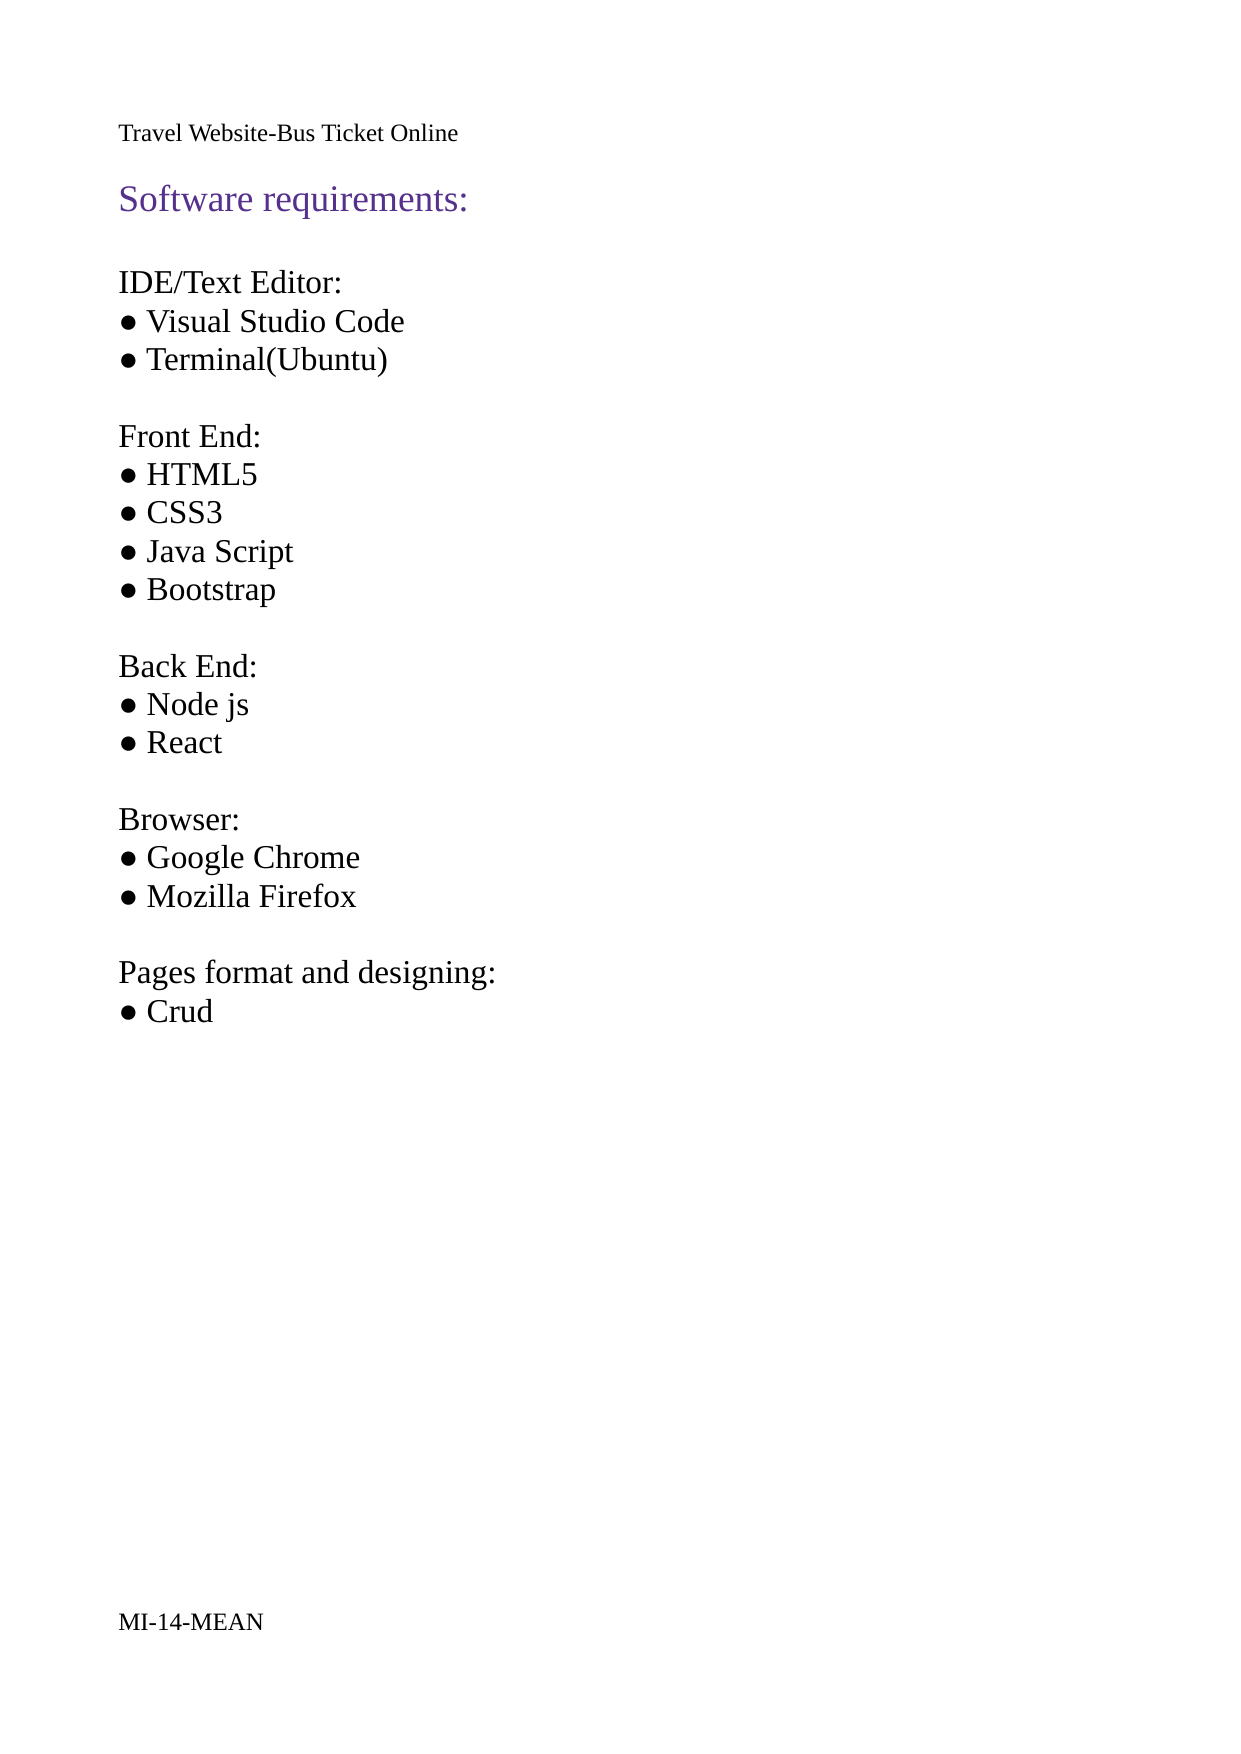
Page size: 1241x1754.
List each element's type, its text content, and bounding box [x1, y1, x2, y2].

text ● Crud [118, 991, 1122, 1029]
text ● Terminal(Ubuntu) [118, 339, 1122, 378]
text ● HTML5 [118, 454, 1122, 493]
text Front End: [118, 416, 1122, 454]
text ● Visual Studio Code [118, 301, 1122, 339]
text ● Bootstrap [118, 569, 1122, 608]
text IDE/Text Editor: [118, 263, 1122, 301]
text ● Node js [118, 684, 1122, 723]
text ● CSS3 [118, 493, 1122, 531]
text ● Mozilla Firefox [118, 876, 1122, 914]
text ● Java Script [118, 531, 1122, 569]
text ● Google Chrome [118, 838, 1122, 876]
text Back End: [118, 646, 1122, 684]
text Browser: [118, 799, 1122, 838]
text Software requirements: [118, 176, 1122, 219]
text ● React [118, 723, 1122, 761]
text Pages format and designing: [118, 953, 1122, 991]
